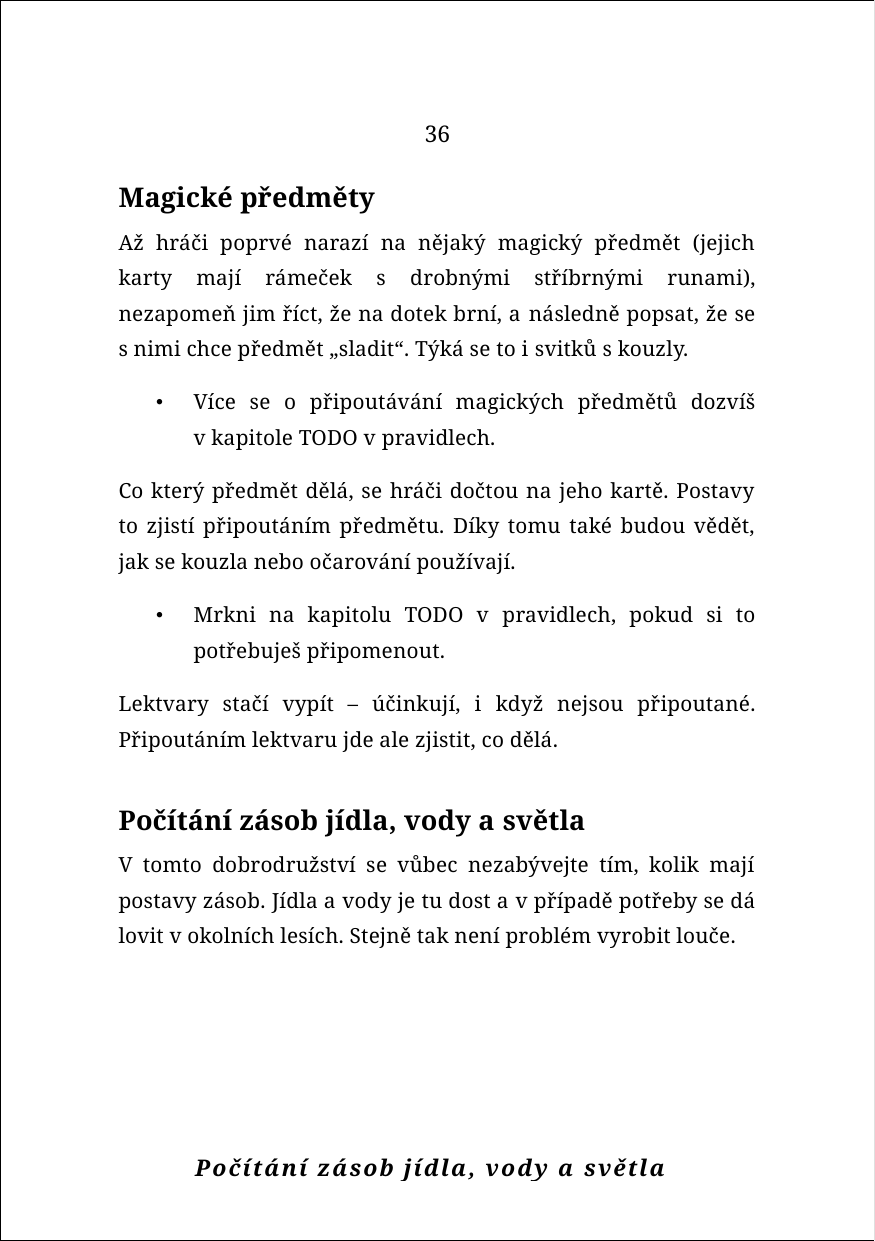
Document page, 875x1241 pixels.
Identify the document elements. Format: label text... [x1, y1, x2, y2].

subtitle Magické předměty [118, 179, 756, 216]
text Lektvary stačí vypít – účinkují, i⁠ když nejsou připoutané. Připoutáním lektvaru jde ale zjistit, co dělá. [118, 689, 756, 753]
text V⁠ tomto dobrodružství se vůbec nezabývejte tím, kolik mají postavy zásob. Jídla a⁠ vody je tu dost a⁠ v⁠ případě potřeby se dá lovit v⁠ okolních lesích. Stejně tak není problém vyrobit louče. [118, 850, 756, 950]
subtitle Počítání zásob jídla, vody a⁠ světla [118, 802, 756, 838]
text Co který předmět dělá, se hráči dočtou na jeho kartě. Postavy to zjistí připoutáním předmětu. Díky tomu také budou vědět, jak se kouzla nebo očarování používají. [118, 476, 756, 576]
text Až hráči poprvé narazí na nějaký magický předmět (jejich karty mají rámeček s⁠ drobnými stříbrnými runami), nezapomeň jim říct, že na dotek brní, a⁠ následně popsat, že se s⁠ nimi chce předmět „sladit“. Týká se to i⁠ svitků s⁠ kouzly. [118, 228, 756, 363]
list Více se o⁠ připoutávání magických předmětů dozvíš v⁠ kapitole TODO v⁠ pravidlech. [156, 387, 756, 451]
list Mrkni na kapitolu TODO v⁠ pravidlech, pokud si to potřebuješ připomenout. [156, 600, 756, 664]
